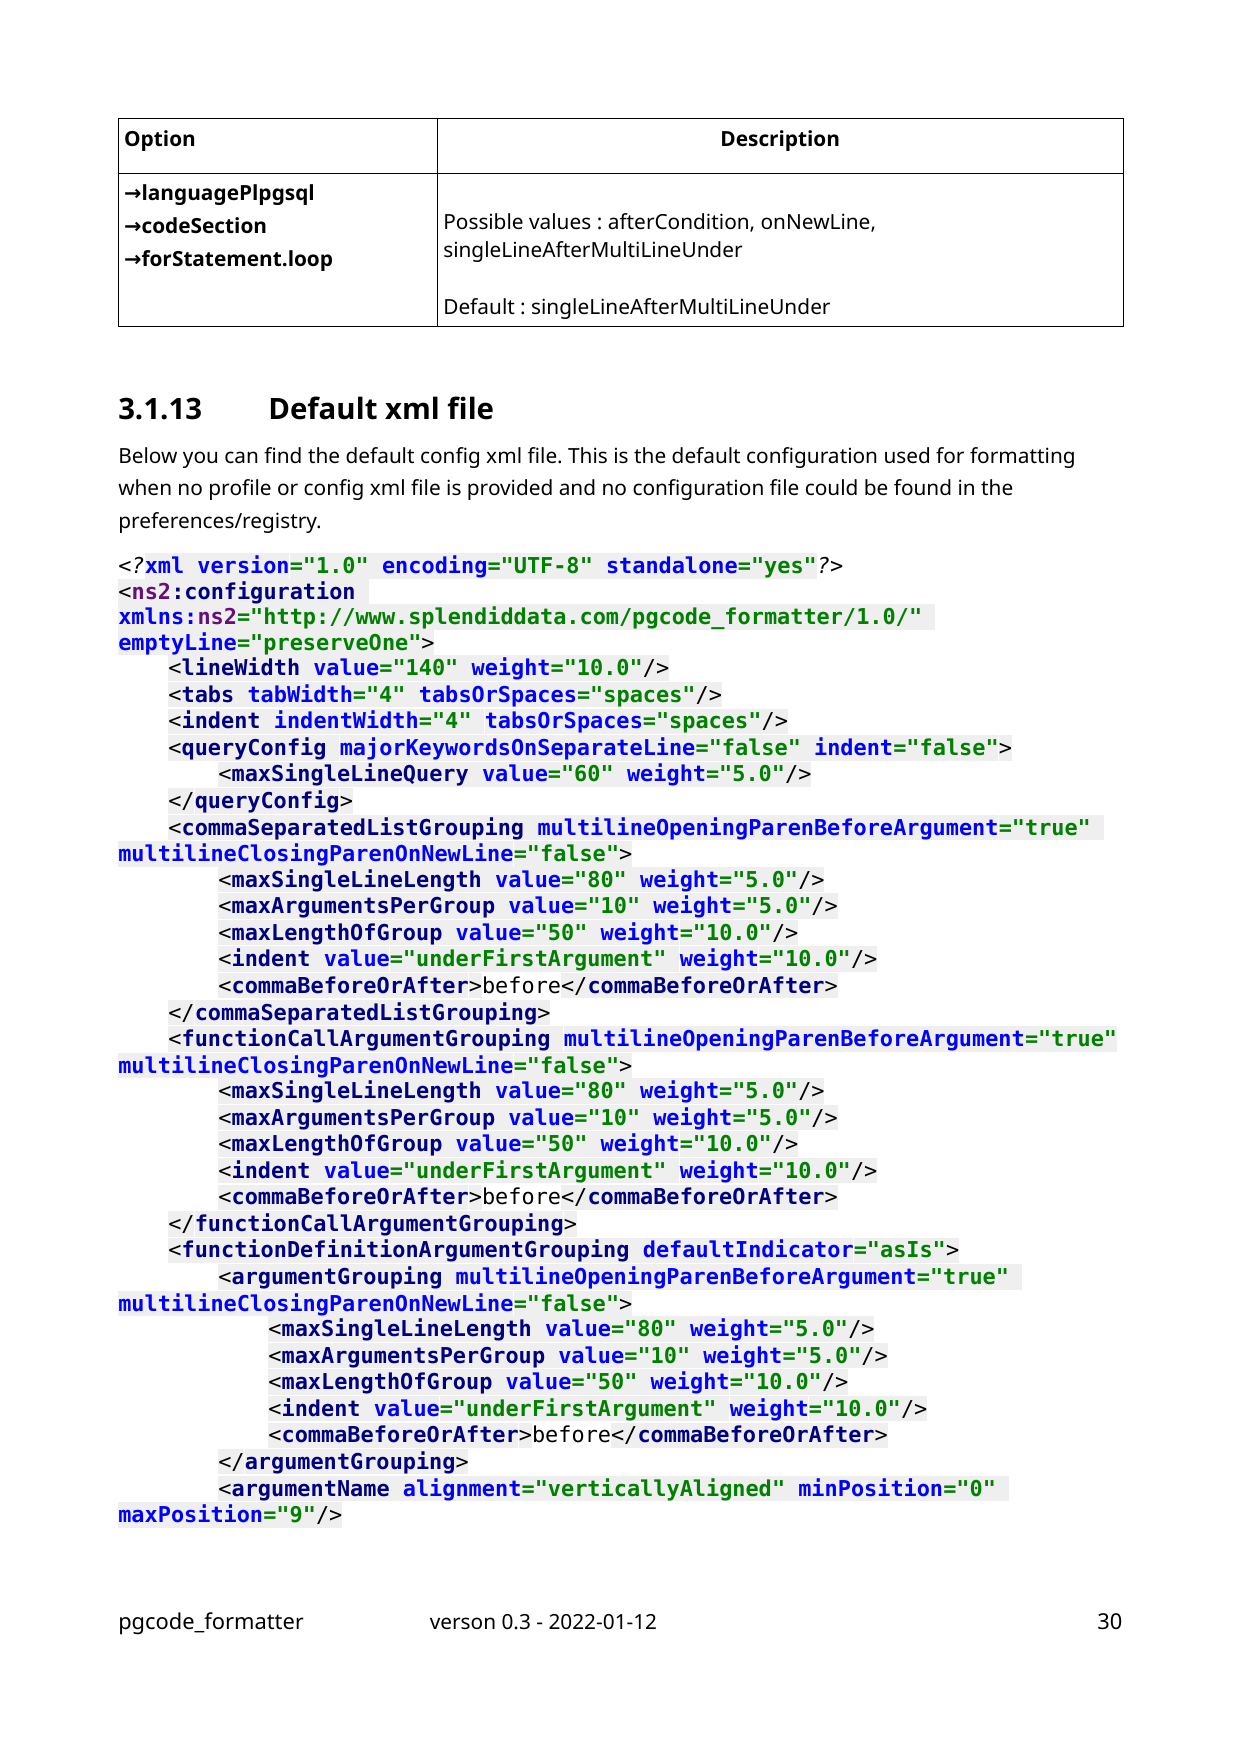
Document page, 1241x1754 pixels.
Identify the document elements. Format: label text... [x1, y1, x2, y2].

text <maxSingleLineLength value="80" weight="5.0"/> [118, 1078, 1122, 1105]
text <argumentName alignment="verticallyAligned" minPosition="0" maxPosition="9"/> [118, 1476, 1122, 1528]
text <indent value="underFirstArgument" weight="10.0"/> [118, 1158, 1122, 1184]
text <maxLengthOfGroup value="50" weight="10.0"/> [118, 1131, 1122, 1158]
text <lineWidth value="140" weight="10.0"/> [118, 655, 1122, 682]
table_header Option [119, 119, 437, 173]
text <indent indentWidth="4" tabsOrSpaces="spaces"/> [118, 708, 1122, 735]
text <argumentGrouping multilineOpeningParenBeforeArgument="true" multilineClosingParenOnNewLine="false"> [118, 1264, 1122, 1316]
text <maxArgumentsPerGroup value="10" weight="5.0"/> [118, 893, 1122, 920]
text <maxLengthOfGroup value="50" weight="10.0"/> [118, 920, 1122, 946]
text </queryConfig> [118, 788, 1122, 815]
text Below you can find the default config xml file. This is the default configuration used for formatting when no profile or config xml file is provided and no configuration file could be found in the preferences/registry. [118, 441, 1122, 534]
table_cell →languagePlpgsql →codeSection →forStatement.loop [119, 174, 437, 326]
text <indent value="underFirstArgument" weight="10.0"/> [118, 946, 1122, 973]
text <queryConfig majorKeywordsOnSeparateLine="false" indent="false"> [118, 735, 1122, 762]
text </argumentGrouping> [118, 1449, 1122, 1476]
text <commaBeforeOrAfter>before</commaBeforeOrAfter> [118, 973, 1122, 999]
text <maxSingleLineQuery value="60" weight="5.0"/> [118, 762, 1122, 788]
text <commaBeforeOrAfter>before</commaBeforeOrAfter> [118, 1184, 1122, 1211]
text <maxArgumentsPerGroup value="10" weight="5.0"/> [118, 1105, 1122, 1131]
text </commaSeparatedListGrouping> [118, 999, 1122, 1026]
text <maxSingleLineLength value="80" weight="5.0"/> [118, 867, 1122, 893]
text <tabs tabWidth="4" tabsOrSpaces="spaces"/> [118, 682, 1122, 708]
table_header Description [438, 119, 1123, 173]
text <functionCallArgumentGrouping multilineOpeningParenBeforeArgument="true" multilineClosingParenOnNewLine="false"> [118, 1026, 1122, 1078]
text <maxSingleLineLength value="80" weight="5.0"/> [118, 1316, 1122, 1343]
text <indent value="underFirstArgument" weight="10.0"/> [118, 1396, 1122, 1422]
text <ns2:configuration xmlns:ns2="http://www.splendiddata.com/pgcode_formatter/1.0/" emptyLine="preserveOne"> [118, 579, 1122, 655]
subtitle Default xml file [118, 388, 1122, 428]
text <commaBeforeOrAfter>before</commaBeforeOrAfter> [118, 1422, 1122, 1449]
text <?xml version="1.0" encoding="UTF-8" standalone="yes"?> [118, 553, 1122, 579]
table_cell Possible values : afterCondition, onNewLine, singleLineAfterMultiLineUnder Default : singleLineAfterMultiLineUnder [438, 174, 1123, 326]
text </functionCallArgumentGrouping> [118, 1211, 1122, 1238]
text <maxArgumentsPerGroup value="10" weight="5.0"/> [118, 1343, 1122, 1369]
text <commaSeparatedListGrouping multilineOpeningParenBeforeArgument="true" multilineClosingParenOnNewLine="false"> [118, 815, 1122, 867]
text <functionDefinitionArgumentGrouping defaultIndicator="asIs"> [118, 1238, 1122, 1264]
text <maxLengthOfGroup value="50" weight="10.0"/> [118, 1369, 1122, 1396]
